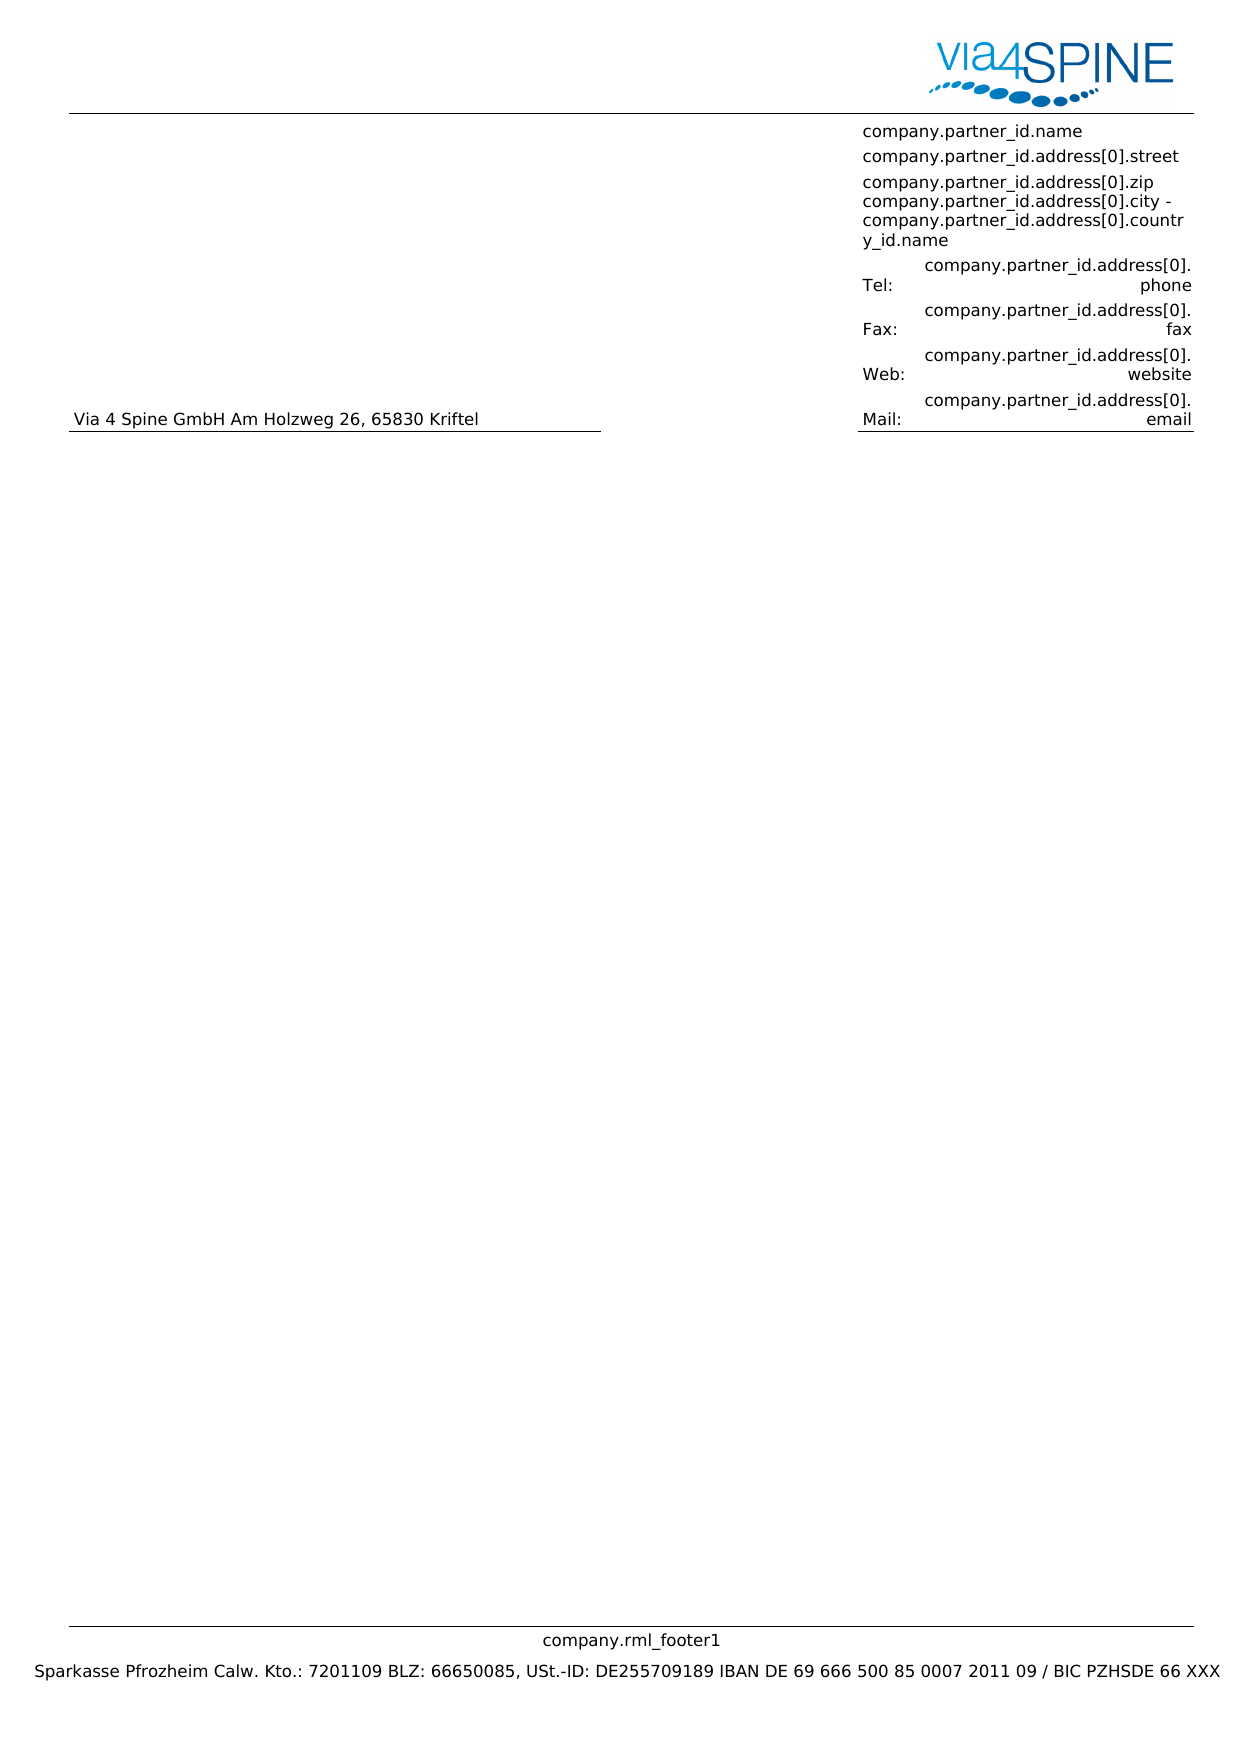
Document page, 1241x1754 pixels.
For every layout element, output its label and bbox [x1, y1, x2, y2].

picture [927, 37, 1176, 110]
